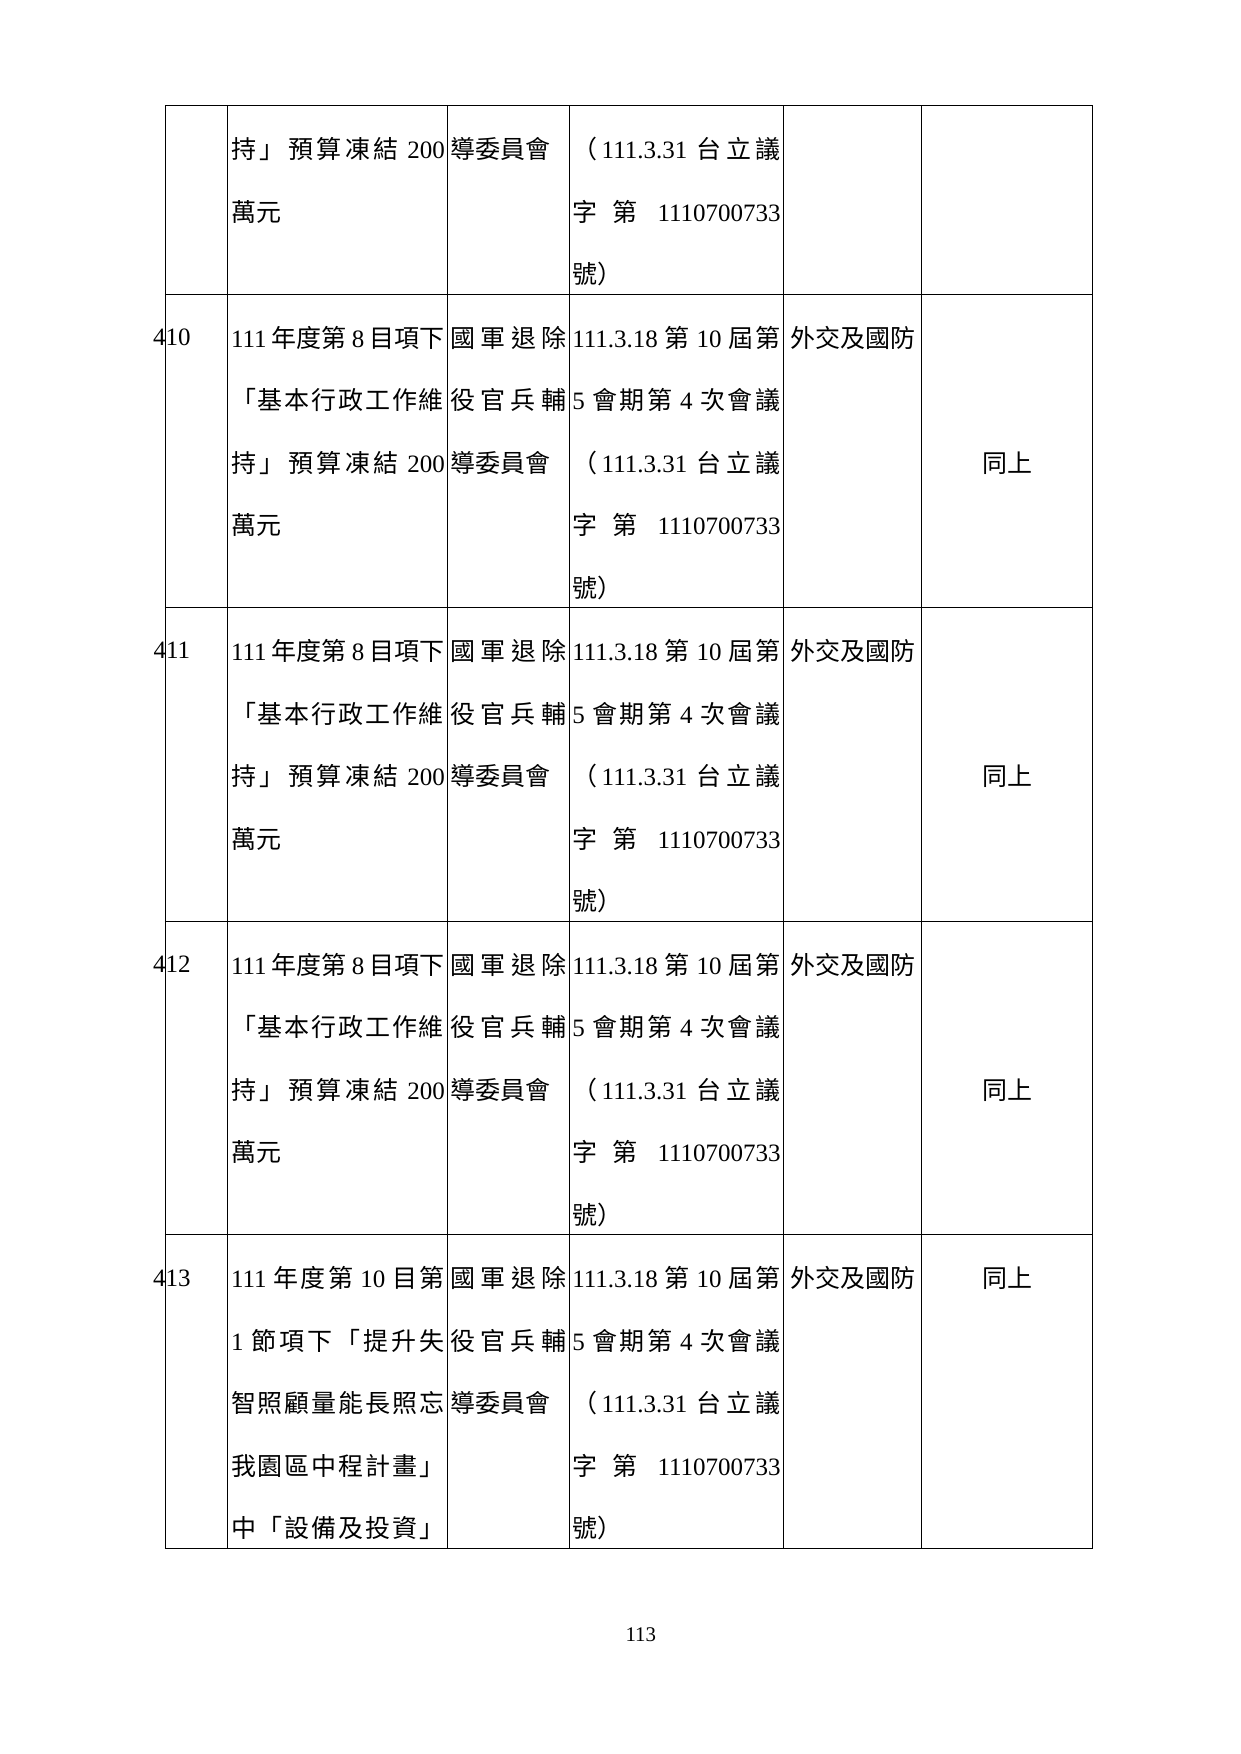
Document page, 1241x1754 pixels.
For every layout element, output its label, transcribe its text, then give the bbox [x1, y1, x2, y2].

table_cell 同上 [922, 922, 1092, 1234]
table_cell 同上 [922, 1235, 1092, 1548]
table_cell 外交及國防 [784, 295, 921, 607]
table_cell [166, 922, 227, 1234]
table_cell [784, 106, 921, 294]
table_cell 同上 [922, 608, 1092, 921]
table_cell 國軍退除役官兵輔導委員會 [448, 922, 569, 1234]
table_cell 111年度第8目項下「基本行政工作維持」預算凍結200萬元 [228, 922, 447, 1234]
table_cell 同上 [922, 295, 1092, 607]
table_cell 111年度第8目項下「基本行政工作維持」預算凍結200萬元 [228, 295, 447, 607]
table_cell [166, 295, 227, 607]
table_cell 持」預算凍結200萬元 [228, 106, 447, 294]
table_cell [922, 106, 1092, 294]
table_cell 外交及國防 [784, 1235, 921, 1548]
table_cell 111.3.18第10屆第5會期第4次會議（111.3.31台立議字第1110700733號） [570, 608, 783, 921]
table_cell 111年度第10目第1節項下「提升失智照顧量能長照忘我園區中程計畫」中「設備及投資」 [228, 1235, 447, 1548]
table_cell 國軍退除役官兵輔導委員會 [448, 1235, 569, 1548]
table_cell 111.3.18第10屆第5會期第4次會議（111.3.31台立議字第1110700733號） [570, 922, 783, 1234]
table_cell 111年度第8目項下「基本行政工作維持」預算凍結200萬元 [228, 608, 447, 921]
table_cell [166, 106, 227, 294]
table_cell 111.3.18第10屆第5會期第4次會議（111.3.31台立議字第1110700733號） [570, 295, 783, 607]
table_cell 國軍退除役官兵輔導委員會 [448, 608, 569, 921]
table_cell 外交及國防 [784, 922, 921, 1234]
table_cell （111.3.31台立議字第1110700733號） [570, 106, 783, 294]
table_cell 外交及國防 [784, 608, 921, 921]
table_cell 111.3.18第10屆第5會期第4次會議（111.3.31台立議字第1110700733號） [570, 1235, 783, 1548]
table_cell [166, 608, 227, 921]
table_cell [166, 1235, 227, 1548]
table_cell 國軍退除役官兵輔導委員會 [448, 295, 569, 607]
table_cell 導委員會 [448, 106, 569, 294]
